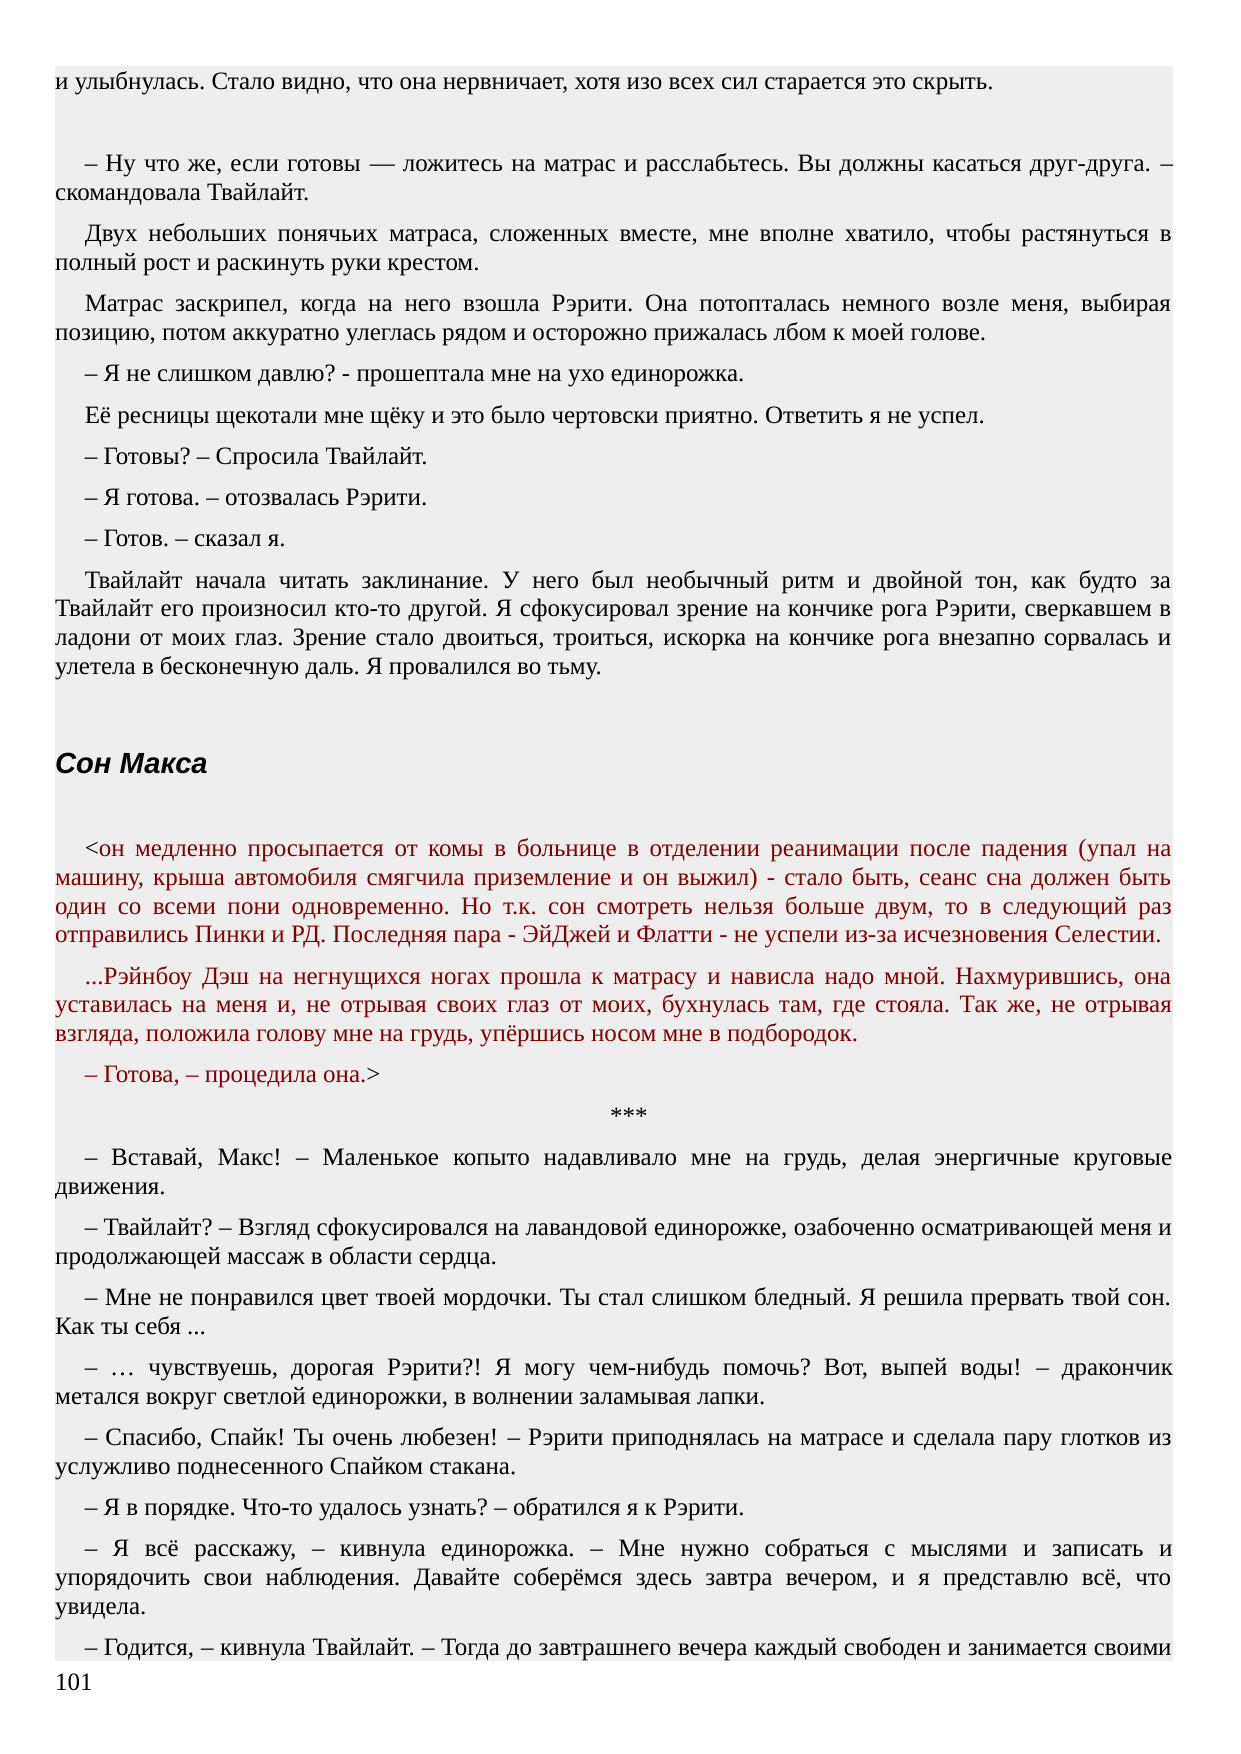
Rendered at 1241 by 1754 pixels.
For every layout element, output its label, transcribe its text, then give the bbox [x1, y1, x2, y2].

text *** [55, 1101, 1173, 1129]
text – Готовы? – Спросила Твайлайт. [55, 441, 1173, 470]
text Твайлайт начала читать заклинание. У него был необычный ритм и двойной тон, как будто за Твайлайт его произносил кто-то другой. Я сфокусировал зрение на кончике рога Рэрити, сверкавшем в ладони от моих глаз. Зрение стало двоиться, троиться, искорка на кончике рога внезапно сорвалась и улетела в бесконечную даль. Я провалился во тьму. [55, 565, 1173, 680]
text Матрас заскрипел, когда на него взошла Рэрити. Она потопталась немного возле меня, выбирая позицию, потом аккуратно улеглась рядом и осторожно прижалась лбом к моей голове. [55, 288, 1173, 346]
text – Готова, – процедила она.> [55, 1059, 1173, 1088]
text – … чувствуешь, дорогая Рэрити?! Я могу чем-нибудь помочь? Вот, выпей воды! – дракончик метался вокруг светлой единорожки, в волнении заламывая лапки. [55, 1352, 1173, 1409]
text – Я готова. – отозвалась Рэрити. [55, 482, 1173, 511]
text – Готов. – сказал я. [55, 523, 1173, 552]
text – Я всё расскажу, – кивнула единорожка. – Мне нужно собраться с мыслями и записать и упорядочить свои наблюдения. Давайте соберёмся здесь завтра вечером, и я представлю всё, что увидела. [55, 1533, 1173, 1619]
text – Ну что же, если готовы — ложитесь на матрас и расслабьтесь. Вы должны касаться друг-друга. – скомандовала Твайлайт. [55, 148, 1173, 206]
text – Годится, – кивнула Твайлайт. – Тогда до завтрашнего вечера каждый свободен и занимается своими [55, 1632, 1173, 1661]
text – Мне не понравился цвет твоей мордочки. Ты стал слишком бледный. Я решила прервать твой сон. Как ты себя ... [55, 1282, 1173, 1339]
text Двух небольших понячьих матраса, сложенных вместе, мне вполне хватило, чтобы растянуться в полный рост и раскинуть руки крестом. [55, 218, 1173, 276]
text – Я в порядке. Что-то удалось узнать? – обратился я к Рэрити. [55, 1492, 1173, 1521]
text <он медленно просыпается от комы в больнице в отделении реанимации после падения (упал на машину, крыша автомобиля смягчила приземление и он выжил) - стало быть, сеанс сна должен быть один со всеми пони одновременно. Но т.к. сон смотреть нельзя больше двум, то в следующий раз отправились Пинки и РД. Последняя пара - ЭйДжей и Флатти - не успели из-за исчезновения Селестии. [55, 833, 1173, 948]
text – Твайлайт? – Взгляд сфокусировался на лавандовой единорожке, озабоченно осматривающей меня и продолжающей массаж в области сердца. [55, 1212, 1173, 1269]
text – Вставай, Макс! – Маленькое копыто надавливало мне на грудь, делая энергичные круговые движения. [55, 1142, 1173, 1199]
text ...Рэйнбоу Дэш на негнущихся ногах прошла к матрасу и нависла надо мной. Нахмурившись, она уставилась на меня и, не отрывая своих глаз от моих, бухнулась там, где стояла. Так же, не отрывая взгляда, положила голову мне на грудь, упёршись носом мне в подбородок. [55, 961, 1173, 1047]
text и улыбнулась. Стало видно, что она нервничает, хотя изо всех сил старается это скрыть. [55, 66, 1173, 95]
text Её ресницы щекотали мне щёку и это было чертовски приятно. Ответить я не успел. [55, 400, 1173, 428]
text – Спасибо, Спайк! Ты очень любезен! – Рэрити приподнялась на матрасе и сделала пару глотков из услужливо поднесенного Спайком стакана. [55, 1422, 1173, 1479]
subtitle Сон Макса [55, 746, 1173, 779]
text – Я не слишком давлю? - прошептала мне на ухо единорожка. [55, 358, 1173, 387]
